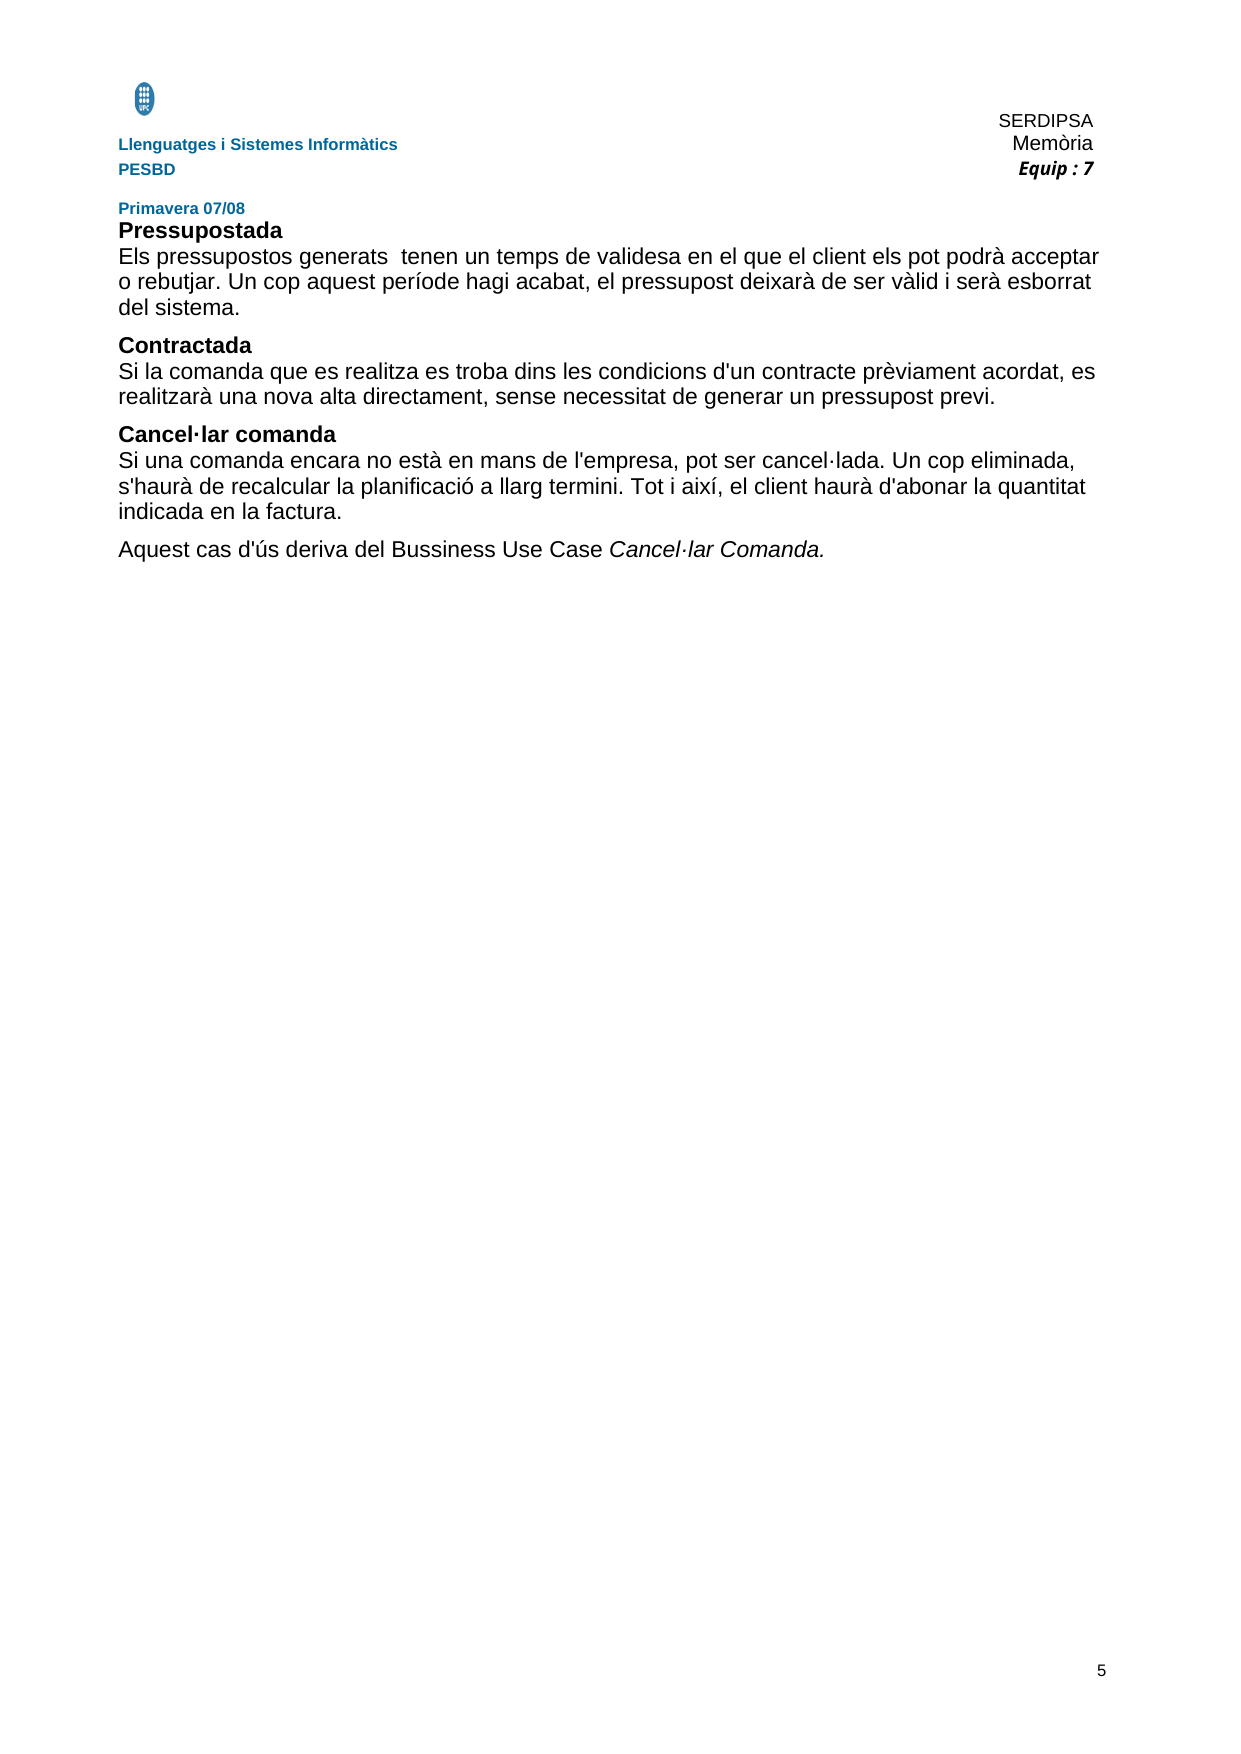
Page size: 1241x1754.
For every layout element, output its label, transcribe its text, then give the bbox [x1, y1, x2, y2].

subtitle Cancel·lar comanda [118, 422, 1106, 448]
text Aquest cas d'ús deriva del Bussiness Use Case Cancel·lar Comanda. [118, 537, 1106, 563]
text Si una comanda encara no està en mans de l'empresa, pot ser cancel·lada. Un cop eliminada, s'haurà de recalcular la planificació a llarg termini. Tot i així, el client haurà d'abonar la quantitat indicada en la factura. [118, 448, 1106, 524]
subtitle Contractada [118, 333, 1106, 358]
text Els pressupostos generats tenen un temps de validesa en el que el client els pot podrà acceptar o rebutjar. Un cop aquest període hagi acabat, el pressupost deixarà de ser vàlid i serà esborrat del sistema. [118, 243, 1106, 320]
text Si la comanda que es realitza es troba dins les condicions d'un contracte prèviament acordat, es realitzarà una nova alta directament, sense necessitat de generar un pressupost previ. [118, 358, 1106, 409]
subtitle Pressupostada [118, 218, 1106, 243]
